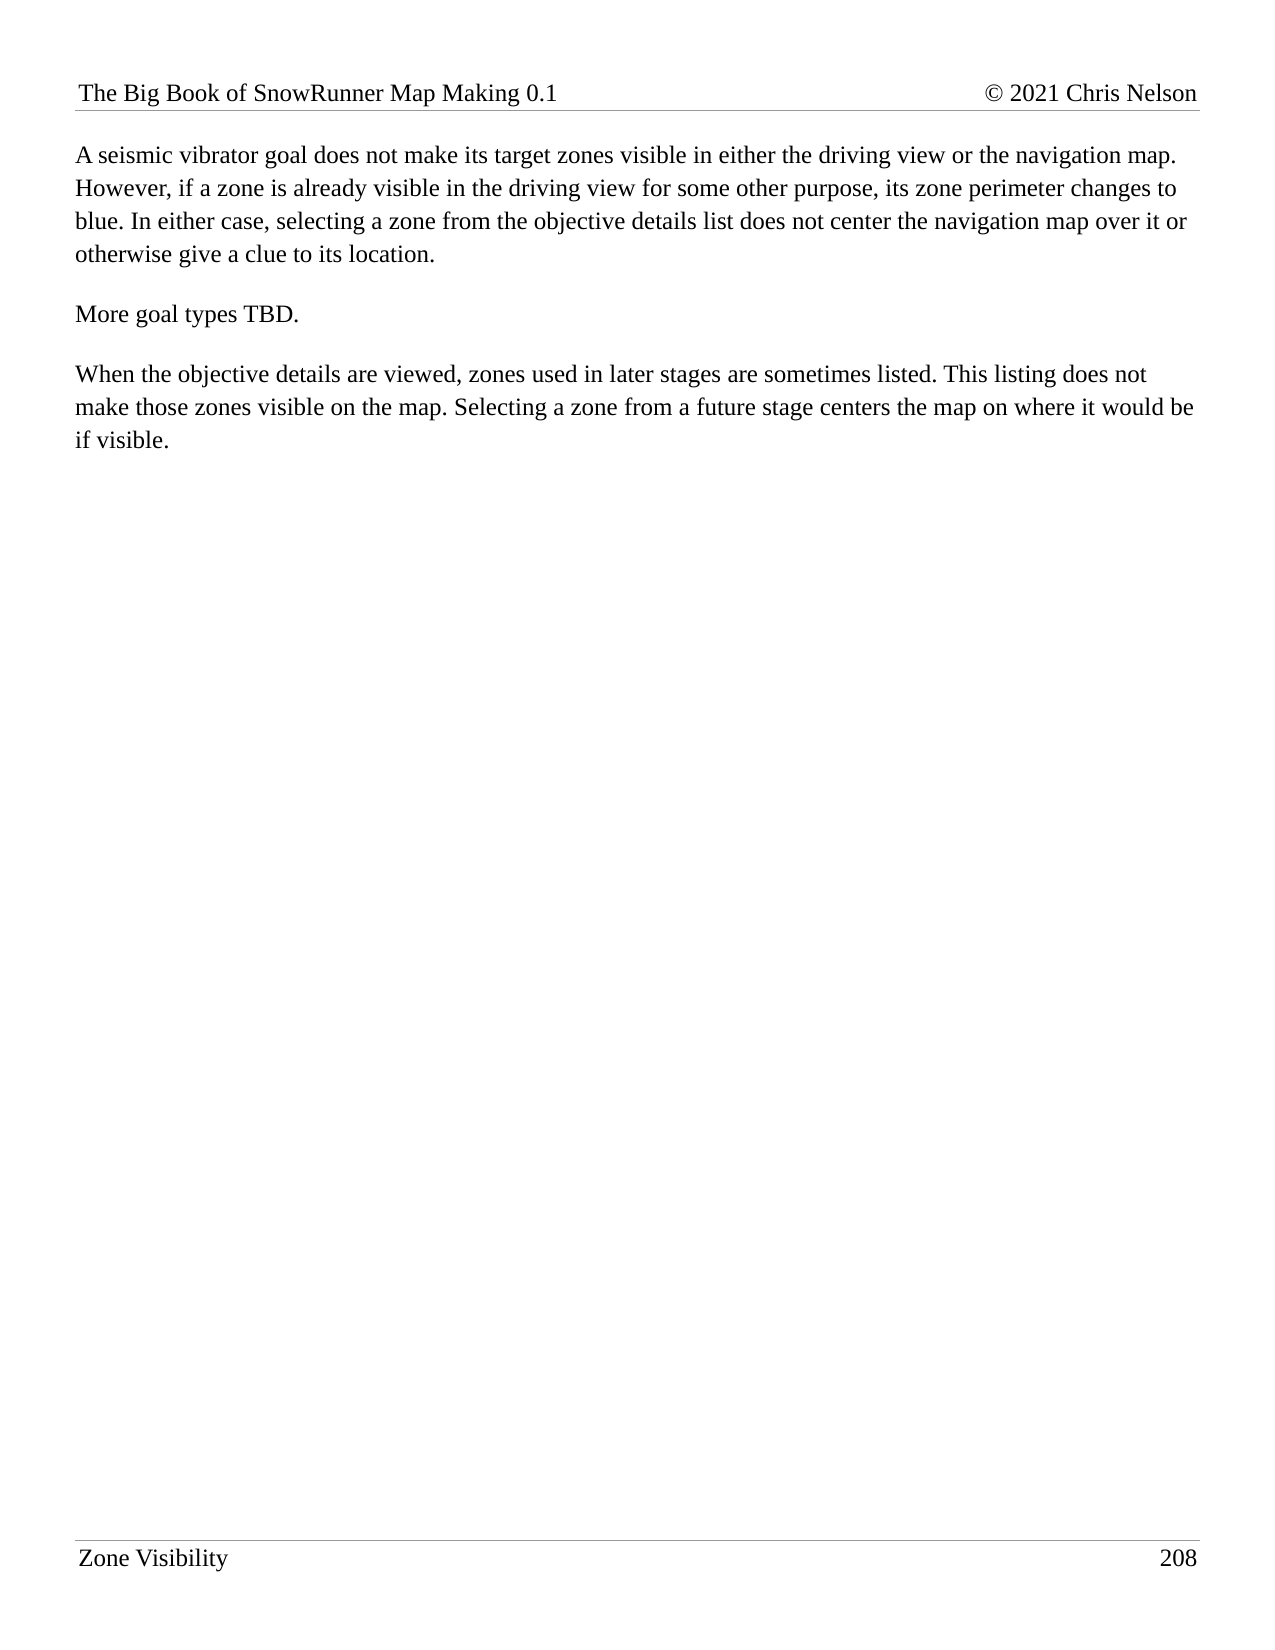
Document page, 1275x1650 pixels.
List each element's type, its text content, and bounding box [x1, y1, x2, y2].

text More goal types TBD. [75, 299, 1200, 328]
text When the objective details are viewed, zones used in later stages are sometimes listed. This listing does not make those zones visible on the map. Selecting a zone from a future stage centers the map on where it would be if visible. [75, 359, 1200, 454]
text A seismic vibrator goal does not make its target zones visible in either the driving view or the navigation map. However, if a zone is already visible in the driving view for some other purpose, its zone perimeter changes to blue. In either case, selecting a zone from the objective details list does not center the navigation map over it or otherwise give a clue to its location. [75, 140, 1200, 268]
